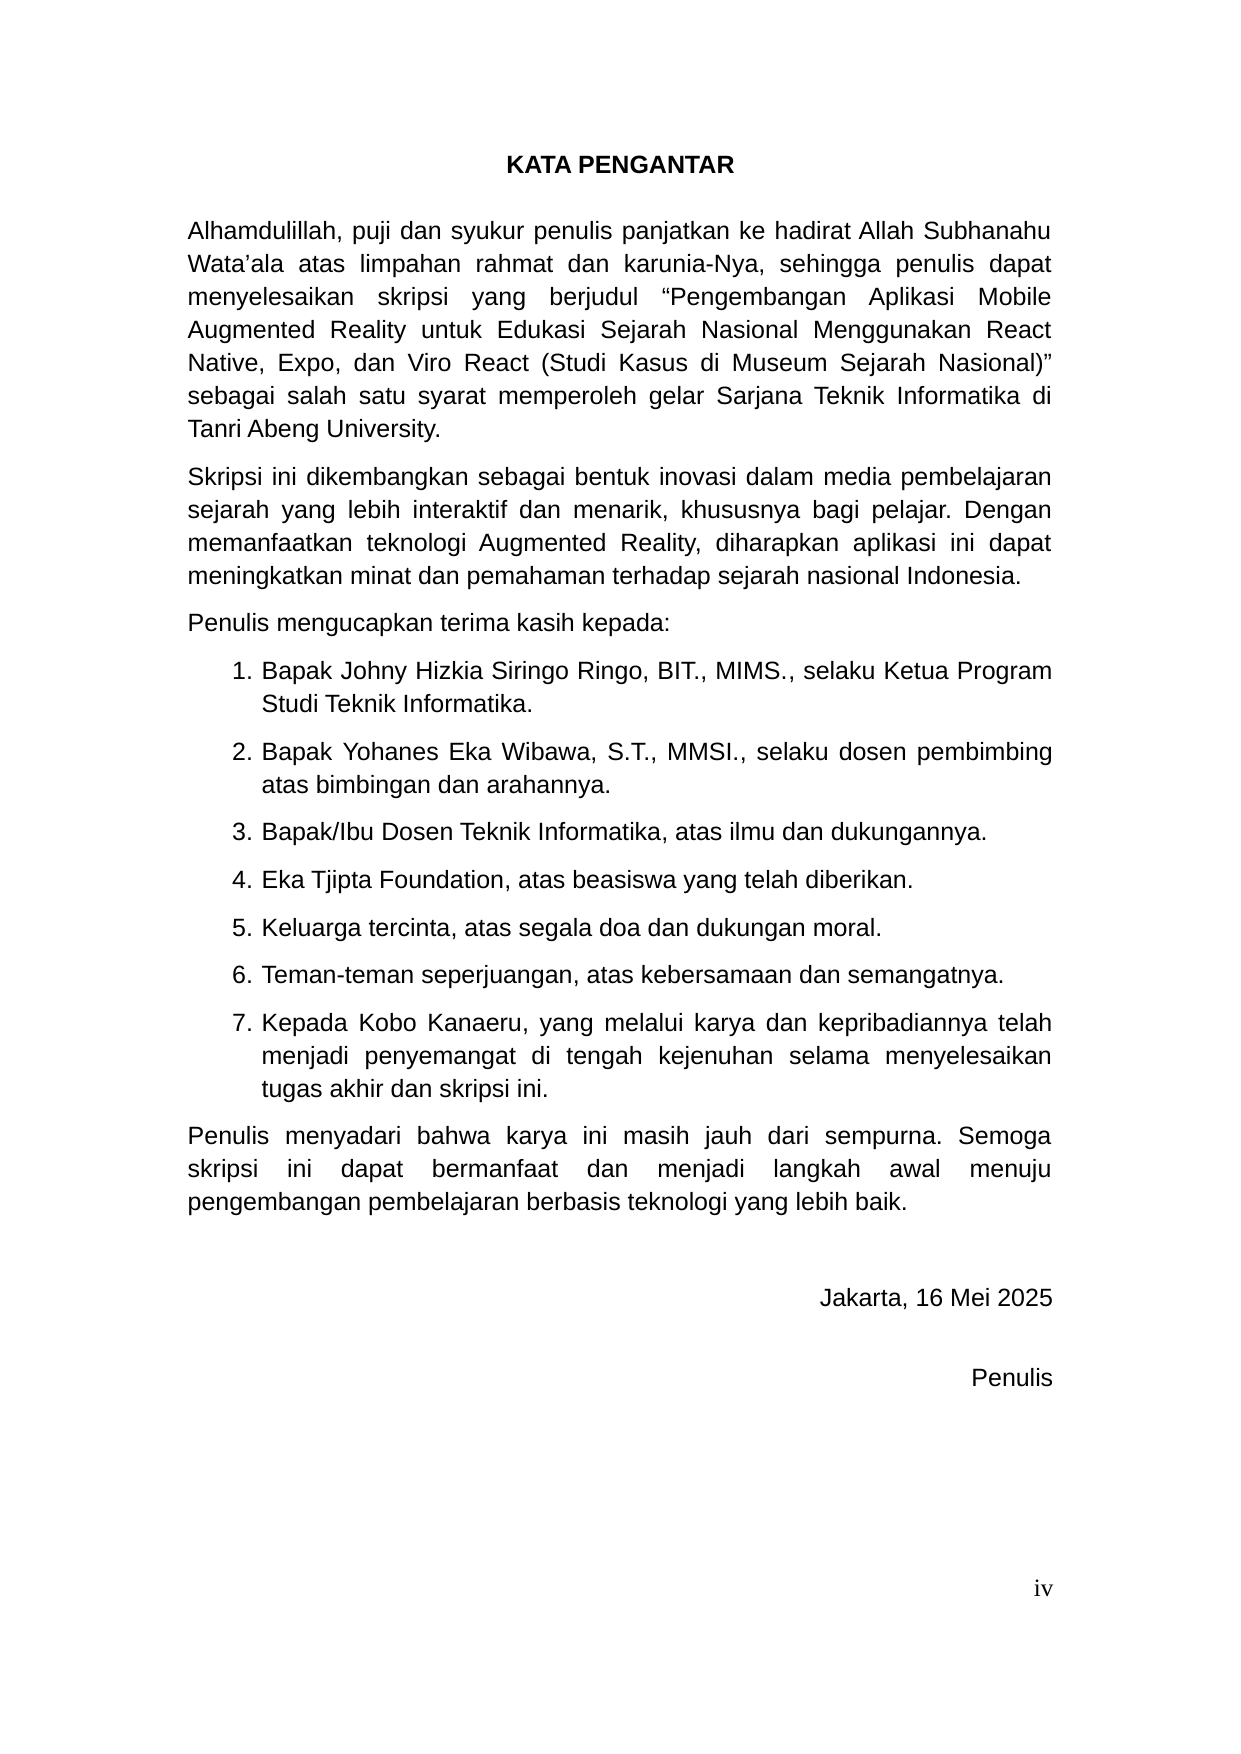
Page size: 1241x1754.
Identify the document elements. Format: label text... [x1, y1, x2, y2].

text Jakarta, 16 Mei 2025 [187, 1283, 1053, 1311]
text Penulis [187, 1330, 1053, 1392]
list Bapak/Ibu Dosen Teknik Informatika, atas ilmu dan dukungannya. [232, 817, 1053, 846]
list Bapak Johny Hizkia Siringo Ringo, BIT., MIMS., selaku Ketua Program Studi Teknik Informatika. [232, 656, 1053, 718]
text Penulis mengucapkan terima kasih kepada: [187, 608, 1053, 637]
list Teman-teman seperjuangan, atas kebersamaan dan semangatnya. [232, 960, 1053, 989]
text Skripsi ini dikembangkan sebagai bentuk inovasi dalam media pembelajaran sejarah yang lebih interaktif dan menarik, khususnya bagi pelajar. Dengan memanfaatkan teknologi Augmented Reality, diharapkan aplikasi ini dapat meningkatkan minat dan pemahaman terhadap sejarah nasional Indonesia. [187, 462, 1053, 589]
list Kepada Kobo Kanaeru, yang melalui karya dan kepribadiannya telah menjadi penyemangat di tengah kejenuhan selama menyelesaikan tugas akhir dan skripsi ini. [232, 1008, 1053, 1102]
text Alhamdulillah, puji dan syukur penulis panjatkan ke hadirat Allah Subhanahu Wata’ala atas limpahan rahmat dan karunia-Nya, sehingga penulis dapat menyelesaikan skripsi yang berjudul “Pengembangan Aplikasi Mobile Augmented Reality untuk Edukasi Sejarah Nasional Menggunakan React Native, Expo, dan Viro React (Studi Kasus di Museum Sejarah Nasional)” sebagai salah satu syarat memperoleh gelar Sarjana Teknik Informatika di Tanri Abeng University. [187, 216, 1053, 443]
list Bapak Yohanes Eka Wibawa, S.T., MMSI., selaku dosen pembimbing atas bimbingan dan arahannya. [232, 737, 1053, 798]
list Keluarga tercinta, atas segala doa dan dukungan moral. [232, 912, 1053, 941]
text KATA PENGANTAR [187, 150, 1053, 179]
list Eka Tjipta Foundation, atas beasiswa yang telah diberikan. [232, 865, 1053, 894]
text Penulis menyadari bahwa karya ini masih jauh dari sempurna. Semoga skripsi ini dapat bermanfaat dan menjadi langkah awal menuju pengembangan pembelajaran berbasis teknologi yang lebih baik. [187, 1121, 1053, 1216]
